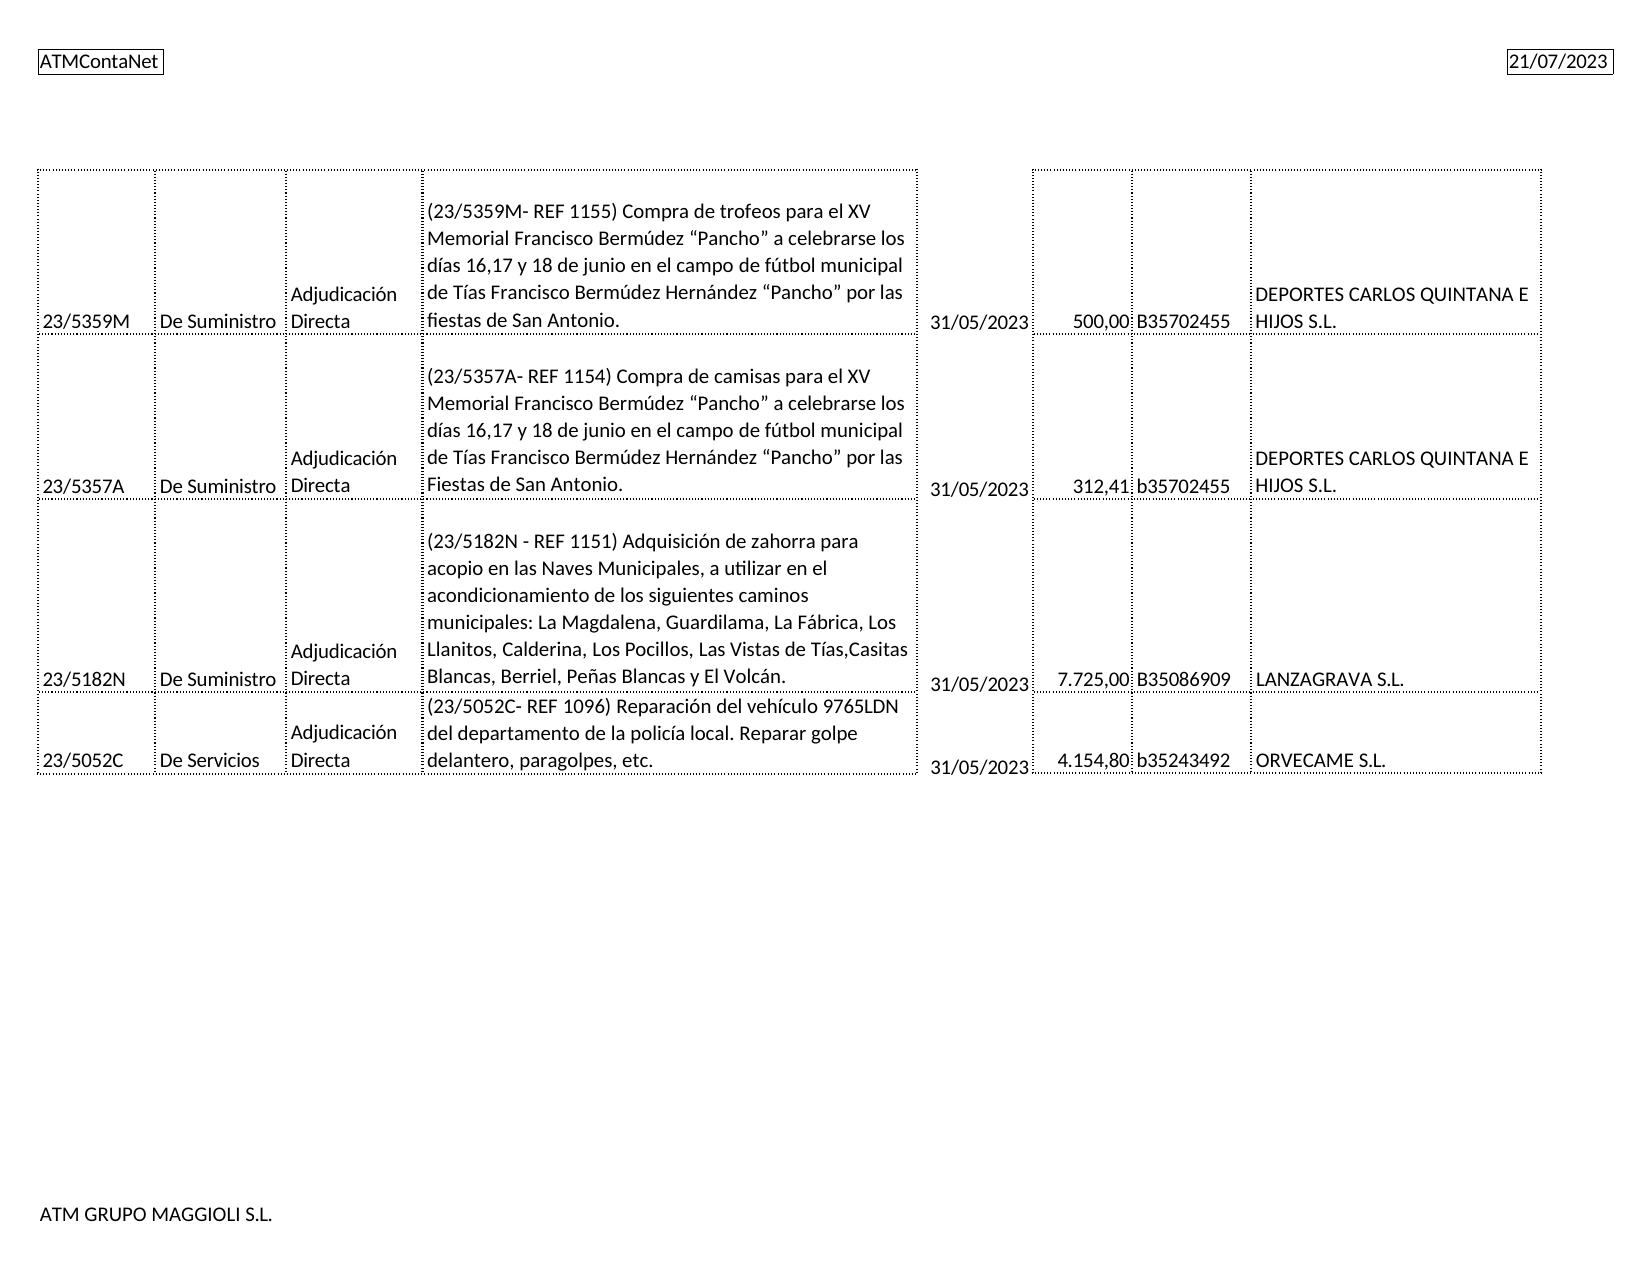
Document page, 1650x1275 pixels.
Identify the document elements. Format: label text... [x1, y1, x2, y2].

text (23/5359M- REF 1155) Compra de trofeos para el XV Memorial Francisco Bermúdez “Pancho” a celebrarse los días 16,17 y 18 de junio en el campo de fútbol municipal de Tías Francisco Bermúdez Hernández “Pancho” por las fiestas de San Antonio. [427, 197, 916, 332]
text 4.154,80 [1034, 748, 1129, 772]
text 31/05/2023 [928, 671, 1031, 696]
text 23/5052C [42, 748, 154, 772]
text Adjudicación Directa [291, 279, 421, 333]
text 31/05/2023 [928, 476, 1031, 502]
text De Suministro [159, 474, 285, 498]
text B35702455 [1136, 309, 1249, 333]
text 23/5182N [42, 667, 154, 691]
text Adjudicación Directa [291, 718, 421, 772]
text DEPORTES CARLOS QUINTANA E HIJOS S.L. [1255, 279, 1540, 333]
text 7.725,00 [1034, 667, 1130, 691]
text ORVECAME S.L. [1256, 748, 1540, 772]
text del departamento de la policía local. Reparar golpe delantero, paragolpes, etc. [427, 718, 916, 772]
text De Servicios [159, 748, 285, 772]
text 23/5359M [42, 309, 154, 333]
text 31/05/2023 [928, 754, 1031, 780]
text Adjudicación Directa [291, 444, 421, 498]
text 31/05/2023 [927, 309, 1031, 335]
text b35243492 [1136, 748, 1249, 772]
text LANZAGRAVA S.L. [1256, 667, 1540, 691]
text De Suministro [159, 667, 285, 691]
text 23/5357A [42, 474, 154, 498]
text De Suministro [159, 309, 285, 333]
text (23/5357A- REF 1154) Compra de camisas para el XV Memorial Francisco Bermúdez “Pancho” a celebrarse los días 16,17 y 18 de junio en el campo de fútbol municipal de Tías Francisco Bermúdez Hernández “Pancho” por las Fiestas de San Antonio. [427, 362, 916, 497]
text Adjudicación Directa [291, 637, 421, 691]
text (23/5182N - REF 1151) Adquisición de zahorra para acopio en las Naves Municipales, a utilizar en el acondicionamiento de los siguientes caminos municipales: La Magdalena, Guardilama, La Fábrica, Los Llanitos, Calderina, Los Pocillos, Las Vistas de Tías,Casitas Blancas, Berriel, Peñas Blancas y El Volcán. [427, 527, 912, 689]
text DEPORTES CARLOS QUINTANA E HIJOS S.L. [1255, 444, 1540, 498]
text 500,00 [1034, 309, 1130, 333]
text 312,41 [1034, 474, 1130, 498]
text B35086909 [1137, 667, 1249, 691]
text b35702455 [1136, 474, 1249, 498]
text (23/5052C- REF 1096) Reparación del vehículo 9765LDN [427, 693, 916, 718]
